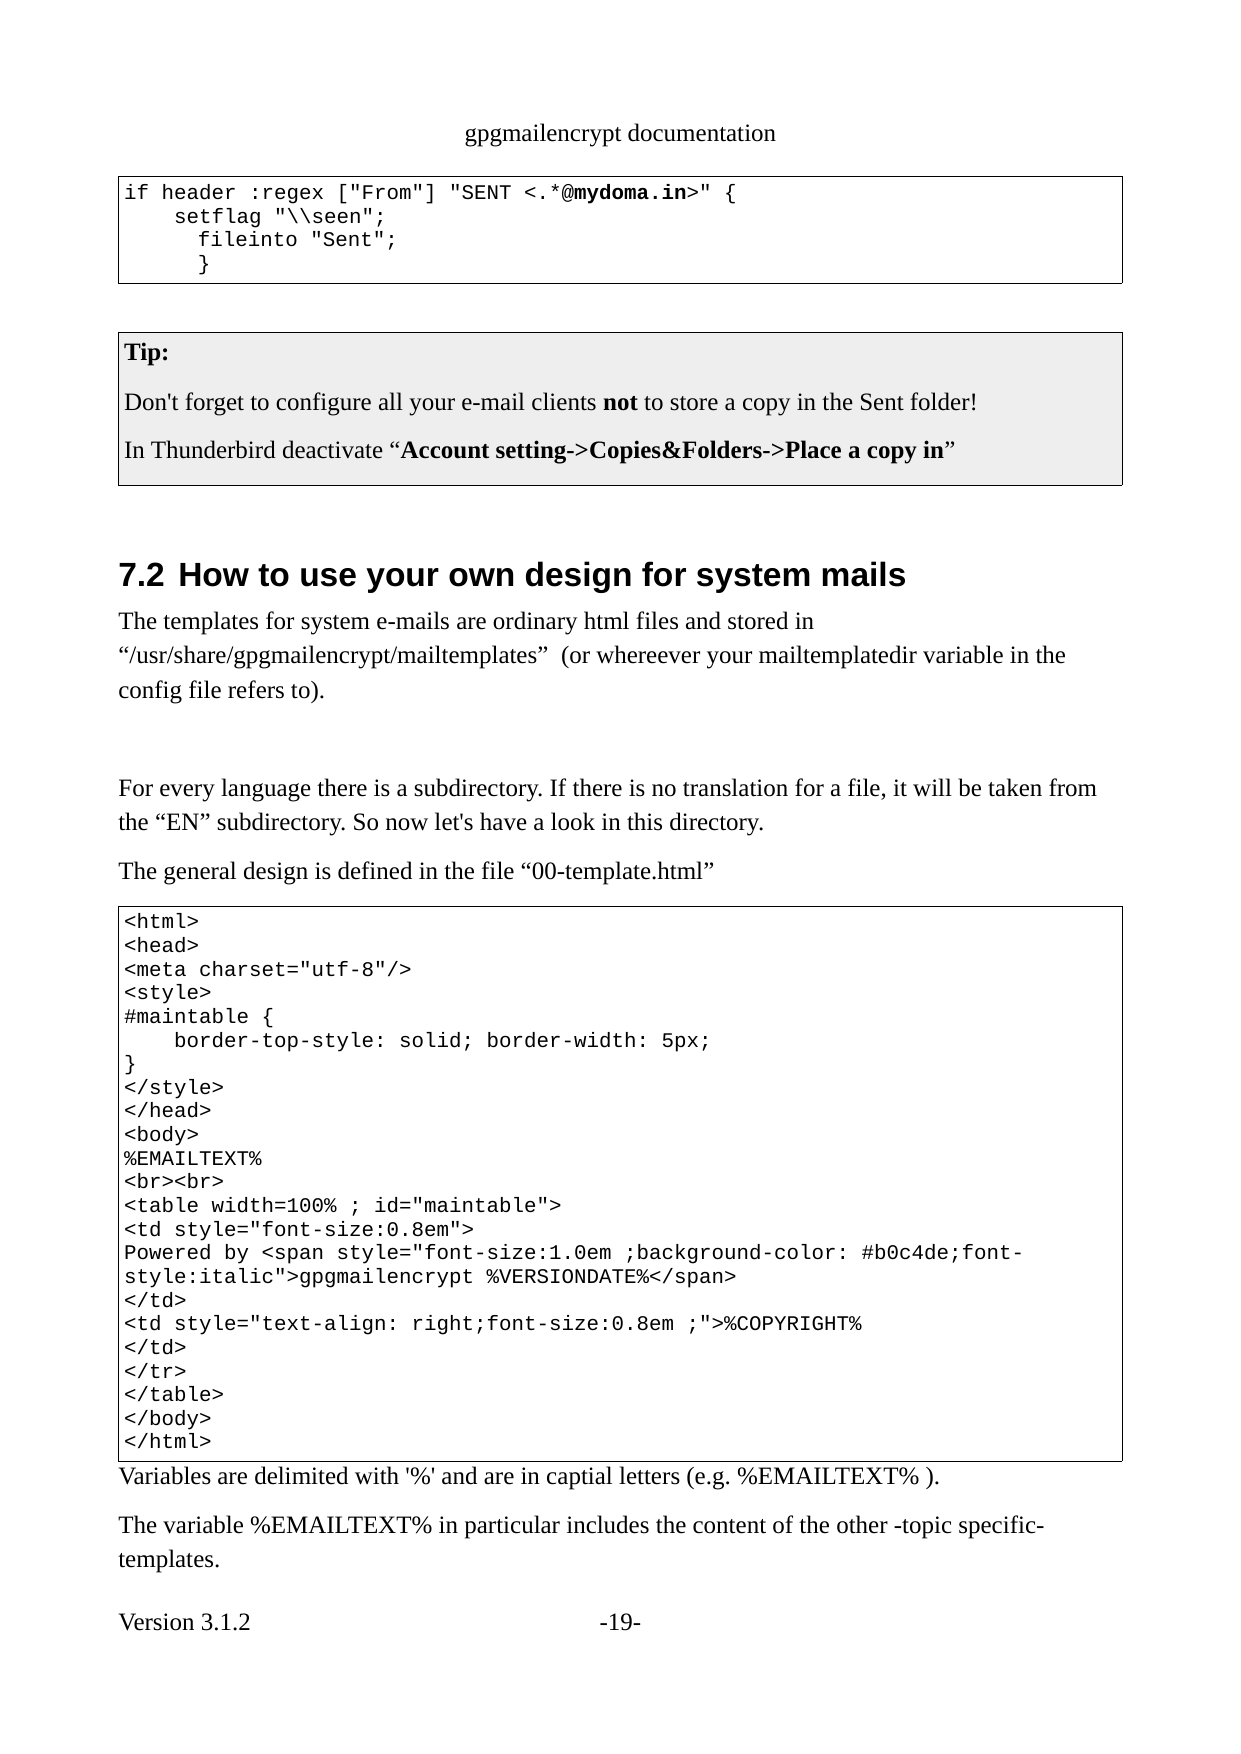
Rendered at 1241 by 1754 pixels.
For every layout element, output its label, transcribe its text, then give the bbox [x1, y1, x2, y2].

table_header <html> <head> <meta charset="utf-8"/> <style> #maintable { border-top-style: solid; border-width: 5px; } </style> </head> <body> %EMAILTEXT% <br><br> <table width=100% ; id="maintable"> <td style="font-size:0.8em"> Powered by <span style="font-size:1.0em ;background-color: #b0c4de;font-style:italic">gpgmailencrypt %VERSIONDATE%</span> </td> <td style="text-align: right;font-size:0.8em ;">%COPYRIGHT% </td> </tr> </table> </body> </html> [119, 907, 1122, 1461]
table_header if header :regex ["From"] "SENT <.*@mydoma.in>" { setflag "\\seen"; fileinto "Sent"; } [119, 177, 1122, 282]
text The general design is defined in the file “00-template.html” [118, 856, 1122, 885]
table_header Tip: Don't forget to configure all your e-mail clients not to store a copy in the Sent folder! In Thunderbird deactivate “Account setting->Copies&Folders->Place a copy in” [119, 333, 1122, 485]
subtitle How to use your own design for system mails [118, 555, 1122, 593]
text The templates for system e-mails are ordinary html files and stored in “/usr/share/gpgmailencrypt/mailtemplates” (or whereever your mailtemplatedir variable in the config file refers to). [118, 606, 1122, 703]
text For every language there is a subdirectory. If there is no translation for a file, it will be taken from the “EN” subdirectory. So now let's have a look in this directory. [118, 773, 1122, 836]
text The variable %EMAILTEXT% in particular includes the content of the other -topic specific- templates. [118, 1510, 1122, 1573]
text Variables are delimited with '%' and are in captial letters (e.g. %EMAILTEXT% ). [118, 1462, 1122, 1490]
